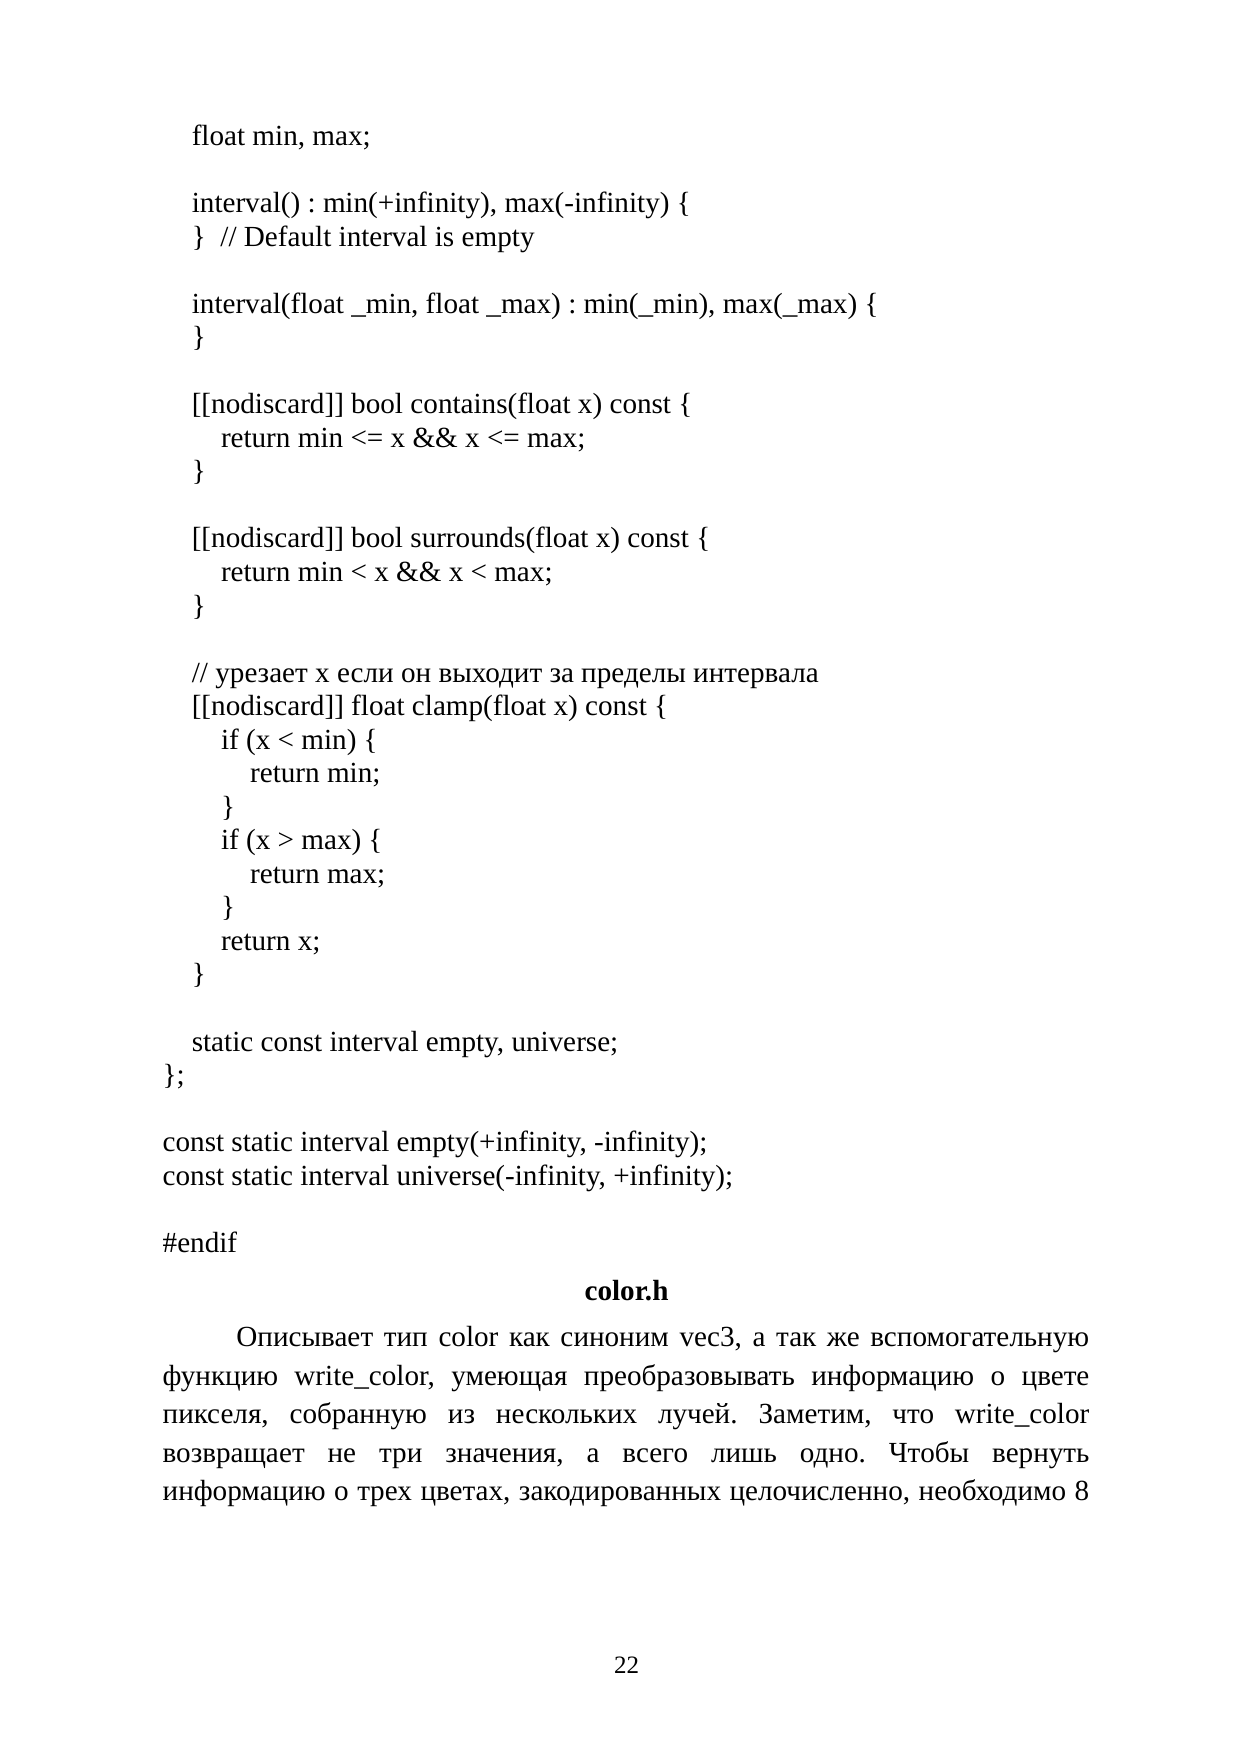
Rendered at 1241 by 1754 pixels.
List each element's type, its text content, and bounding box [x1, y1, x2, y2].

text return min < x && x < max; [162, 554, 1090, 588]
text } [162, 453, 1090, 487]
text return min <= x && x <= max; [162, 420, 1090, 453]
text } [162, 957, 1090, 990]
text Описывает тип color как синоним vec3, а так же вспомогательную функцию write_color, умеющая преобразовывать информацию о цвете пикселя, собранную из нескольких лучей. Заметим, что write_color возвращает не три значения, а всего лишь одно. Чтобы вернуть информацию о трех цветах, закодированных целочисленно, необходимо 8 [162, 1319, 1090, 1507]
text static const interval empty, universe; [162, 1024, 1090, 1057]
text float min, max; [162, 118, 1090, 152]
text } [162, 588, 1090, 621]
text }; [162, 1057, 1090, 1091]
text if (x < min) { [162, 722, 1090, 755]
text } // Default interval is empty [162, 219, 1090, 252]
text [[nodiscard]] float clamp(float x) const { [162, 688, 1090, 722]
subtitle color.h [162, 1273, 1090, 1307]
text return max; [162, 856, 1090, 889]
text [[nodiscard]] bool surrounds(float x) const { [162, 521, 1090, 554]
text } [162, 319, 1090, 353]
text [[nodiscard]] bool contains(float x) const { [162, 386, 1090, 420]
text const static interval empty(+infinity, -infinity); [162, 1124, 1090, 1158]
text #endif [162, 1225, 1090, 1258]
text return x; [162, 923, 1090, 957]
text const static interval universe(-infinity, +infinity); [162, 1158, 1090, 1191]
text } [162, 789, 1090, 822]
text interval() : min(+infinity), max(-infinity) { [162, 185, 1090, 219]
text // урезает x если он выходит за пределы интервала [162, 655, 1090, 688]
text } [162, 889, 1090, 923]
text return min; [162, 755, 1090, 789]
text interval(float _min, float _max) : min(_min), max(_max) { [162, 286, 1090, 319]
text if (x > max) { [162, 822, 1090, 856]
